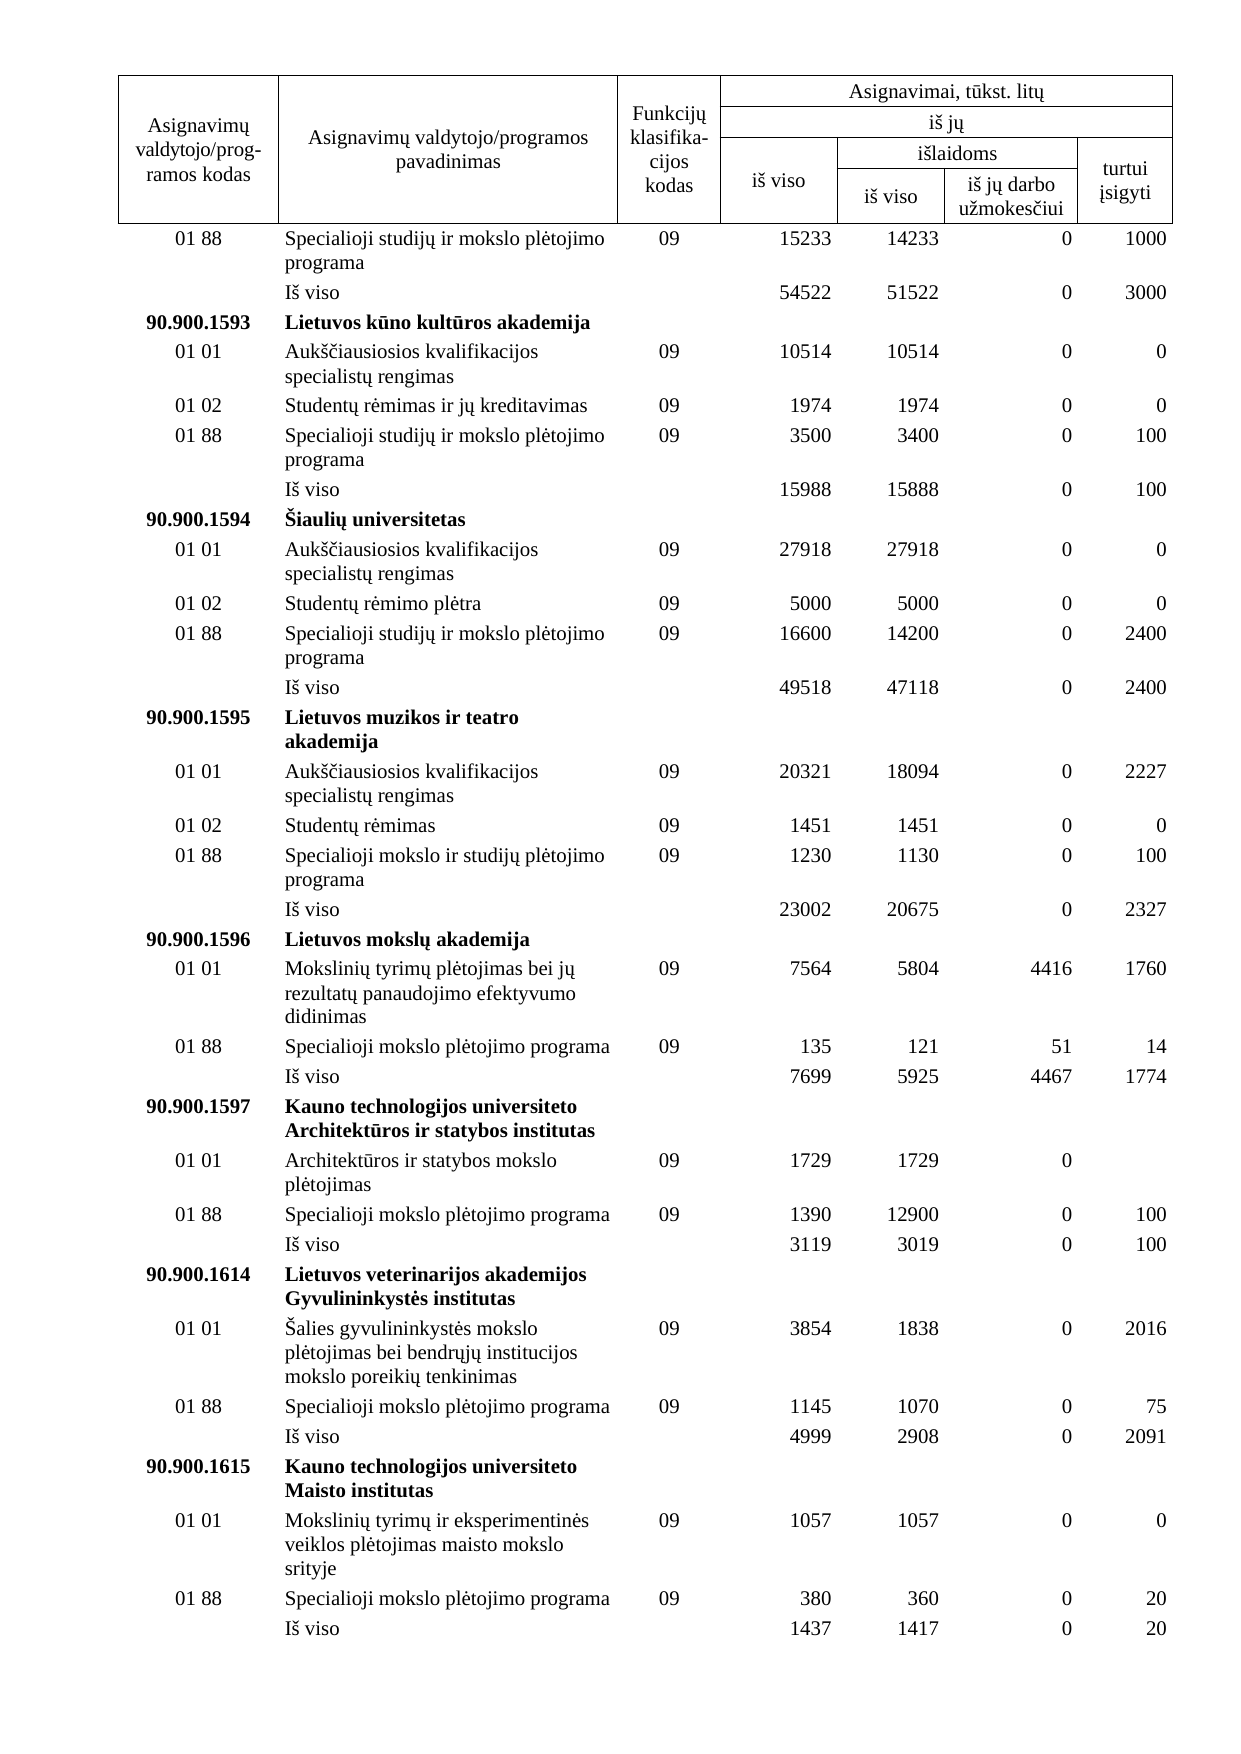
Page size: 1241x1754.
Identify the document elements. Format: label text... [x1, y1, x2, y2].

table_cell iš jų darbo užmokesčiui [945, 169, 1077, 223]
table_cell [1078, 924, 1172, 953]
table_cell 1974 [720, 391, 837, 420]
table_cell 49518 [720, 672, 837, 702]
table_cell Lietuvos veterinarijos akademijos Gyvulininkystės institutas [279, 1259, 618, 1313]
table_cell [118, 474, 278, 504]
table_cell [618, 277, 720, 307]
table_cell Specialioji studijų ir mokslo plėtojimo programa [279, 224, 618, 277]
table_cell [945, 1259, 1078, 1313]
table_cell Aukščiausiosios kvalifikacijos specialistų rengimas [279, 534, 618, 588]
table_cell 09 [618, 337, 720, 391]
table_cell 1417 [837, 1613, 944, 1642]
table_cell [720, 1451, 837, 1505]
table_cell 15988 [720, 474, 837, 504]
table_cell 0 [945, 337, 1078, 391]
table_cell 3119 [720, 1229, 837, 1259]
table_cell 09 [618, 1391, 720, 1421]
table_cell 0 [1078, 534, 1172, 588]
table_cell 7699 [720, 1061, 837, 1091]
table_cell [1078, 702, 1172, 756]
table_cell 0 [945, 840, 1078, 894]
table_cell 09 [618, 391, 720, 420]
table_cell 1390 [720, 1199, 837, 1229]
table_cell Aukščiausiosios kvalifikacijos specialistų rengimas [279, 756, 618, 810]
table_cell Iš viso [279, 1613, 618, 1642]
table_cell [720, 1091, 837, 1145]
table_cell 01 88 [118, 1391, 278, 1421]
table_cell Iš viso [279, 1421, 618, 1451]
table_cell 0 [945, 1583, 1078, 1613]
table_cell [945, 504, 1078, 534]
table_cell Lietuvos muzikos ir teatro akademija [279, 702, 618, 756]
table_cell Kauno technologijos universiteto Architektūros ir statybos institutas [279, 1091, 618, 1145]
table_cell 3000 [1078, 277, 1172, 307]
table_cell Mokslinių tyrimų ir eksperimentinės veiklos plėtojimas maisto mokslo srityje [279, 1505, 618, 1583]
table_cell 2227 [1078, 756, 1172, 810]
table_cell 20321 [720, 756, 837, 810]
table_cell 15888 [837, 474, 944, 504]
table_cell 09 [618, 1199, 720, 1229]
table_header Asignavimų valdytojo/prog-ramos kodas [119, 76, 278, 223]
table_cell 27918 [720, 534, 837, 588]
table_cell Specialioji studijų ir mokslo plėtojimo programa [279, 618, 618, 672]
table_cell 1000 [1078, 224, 1172, 277]
table_cell 0 [945, 756, 1078, 810]
table_cell 90.900.1615 [118, 1451, 278, 1505]
table_cell 2400 [1078, 672, 1172, 702]
table_cell 380 [720, 1583, 837, 1613]
table_cell 1760 [1078, 954, 1172, 1031]
table_cell 0 [945, 618, 1078, 672]
table_cell 0 [945, 1613, 1078, 1642]
table_cell [618, 1613, 720, 1642]
table_cell 0 [945, 224, 1078, 277]
table_cell [720, 1259, 837, 1313]
table_cell Specialioji mokslo plėtojimo programa [279, 1031, 618, 1061]
table_cell 27918 [837, 534, 944, 588]
table_cell [118, 1613, 278, 1642]
table_cell 09 [618, 810, 720, 840]
table_cell [618, 1259, 720, 1313]
table_header Asignavimų valdytojo/programos pavadinimas [279, 76, 617, 223]
table_cell 10514 [720, 337, 837, 391]
table_cell Iš viso [279, 277, 618, 307]
table_cell Architektūros ir statybos mokslo plėtojimas [279, 1145, 618, 1199]
table_cell 10514 [837, 337, 944, 391]
table_cell 01 88 [118, 420, 278, 474]
table_cell [618, 1451, 720, 1505]
table_cell 90.900.1596 [118, 924, 278, 953]
table_cell 09 [618, 1031, 720, 1061]
table_cell 75 [1078, 1391, 1172, 1421]
table_cell 0 [945, 1421, 1078, 1451]
table_cell 01 01 [118, 534, 278, 588]
table_cell [720, 504, 837, 534]
table_cell iš viso [838, 169, 944, 223]
table_header Asignavimai, tūkst. litų [721, 76, 1172, 106]
table_cell 09 [618, 618, 720, 672]
table_cell [118, 277, 278, 307]
table_cell 20 [1078, 1613, 1172, 1642]
table_cell 0 [1078, 337, 1172, 391]
table_cell 5804 [837, 954, 944, 1031]
table_cell 2327 [1078, 894, 1172, 923]
table_cell 1145 [720, 1391, 837, 1421]
table_cell 14200 [837, 618, 944, 672]
table_cell Lietuvos mokslų akademija [279, 924, 618, 953]
table_header Funkcijų klasifika-cijos kodas [618, 76, 720, 223]
table_cell 09 [618, 1505, 720, 1583]
table_cell 100 [1078, 1229, 1172, 1259]
table_cell 0 [945, 534, 1078, 588]
table_cell 51522 [837, 277, 944, 307]
table_cell 01 01 [118, 756, 278, 810]
table_cell 90.900.1593 [118, 307, 278, 337]
table_cell 0 [945, 1145, 1078, 1199]
table_cell 01 88 [118, 1031, 278, 1061]
table_cell [720, 307, 837, 337]
table_cell [618, 1229, 720, 1259]
table_cell 14 [1078, 1031, 1172, 1061]
table_cell [618, 474, 720, 504]
table_cell Iš viso [279, 1061, 618, 1091]
table_cell 15233 [720, 224, 837, 277]
table_cell [837, 924, 944, 953]
table_cell [118, 1421, 278, 1451]
table_cell Specialioji mokslo ir studijų plėtojimo programa [279, 840, 618, 894]
table_cell 01 88 [118, 618, 278, 672]
table_cell [720, 924, 837, 953]
table_cell [618, 924, 720, 953]
table_cell 0 [945, 1199, 1078, 1229]
table_cell [837, 1451, 944, 1505]
table_cell 1729 [720, 1145, 837, 1199]
table_cell 0 [945, 391, 1078, 420]
table_cell Studentų rėmimas [279, 810, 618, 840]
table_cell [1078, 1451, 1172, 1505]
table_cell 0 [1078, 588, 1172, 618]
table_cell [1078, 1091, 1172, 1145]
table_cell 3019 [837, 1229, 944, 1259]
table_cell 51 [945, 1031, 1078, 1061]
table_cell [837, 307, 944, 337]
table_cell 01 01 [118, 954, 278, 1031]
table_cell 1974 [837, 391, 944, 420]
table_cell 5925 [837, 1061, 944, 1091]
table_cell 1774 [1078, 1061, 1172, 1091]
table_cell Studentų rėmimo plėtra [279, 588, 618, 618]
table_cell 0 [945, 1391, 1078, 1421]
table_cell Iš viso [279, 474, 618, 504]
table_cell 0 [945, 894, 1078, 923]
table_cell 3500 [720, 420, 837, 474]
table_cell [945, 924, 1078, 953]
table_cell 7564 [720, 954, 837, 1031]
table_cell 1451 [720, 810, 837, 840]
table_cell 01 01 [118, 1145, 278, 1199]
table_cell 01 02 [118, 391, 278, 420]
table_cell 09 [618, 420, 720, 474]
table_cell 47118 [837, 672, 944, 702]
table_cell [118, 672, 278, 702]
table_cell 23002 [720, 894, 837, 923]
table_cell [837, 702, 944, 756]
table_cell [1078, 1259, 1172, 1313]
table_cell iš jų [721, 107, 1172, 137]
table_cell 16600 [720, 618, 837, 672]
table_cell 2091 [1078, 1421, 1172, 1451]
table_cell 01 02 [118, 588, 278, 618]
table_cell 09 [618, 1313, 720, 1391]
table_cell 01 02 [118, 810, 278, 840]
table_cell 0 [945, 1229, 1078, 1259]
table_cell [618, 894, 720, 923]
table_cell 01 88 [118, 224, 278, 277]
table_cell Iš viso [279, 1229, 618, 1259]
table_cell Kauno technologijos universiteto Maisto institutas [279, 1451, 618, 1505]
table_cell turtui įsigyti [1078, 138, 1172, 223]
table_cell 90.900.1595 [118, 702, 278, 756]
table_cell [618, 1091, 720, 1145]
table_cell 121 [837, 1031, 944, 1061]
table_cell 0 [945, 277, 1078, 307]
table_cell 01 88 [118, 1583, 278, 1613]
table_cell 3854 [720, 1313, 837, 1391]
table_cell 09 [618, 1145, 720, 1199]
table_cell [618, 702, 720, 756]
table_cell 54522 [720, 277, 837, 307]
table_cell 01 88 [118, 1199, 278, 1229]
table_cell [618, 307, 720, 337]
table_cell 12900 [837, 1199, 944, 1229]
table_cell 5000 [837, 588, 944, 618]
table_cell [837, 1091, 944, 1145]
table_cell Iš viso [279, 894, 618, 923]
table_cell [945, 307, 1078, 337]
table_cell Šalies gyvulininkystės mokslo plėtojimas bei bendrųjų institucijos mokslo poreikių tenkinimas [279, 1313, 618, 1391]
table_cell 09 [618, 954, 720, 1031]
table_cell [118, 1229, 278, 1259]
table_cell 09 [618, 588, 720, 618]
table_cell 1070 [837, 1391, 944, 1421]
table_cell 20675 [837, 894, 944, 923]
table_cell 100 [1078, 840, 1172, 894]
table_cell 1057 [837, 1505, 944, 1583]
table_cell 0 [945, 474, 1078, 504]
table_cell 0 [1078, 1505, 1172, 1583]
table_cell 100 [1078, 1199, 1172, 1229]
table_cell [1078, 1145, 1172, 1199]
table_cell [118, 894, 278, 923]
table_cell 1057 [720, 1505, 837, 1583]
table_cell 18094 [837, 756, 944, 810]
table_cell 1230 [720, 840, 837, 894]
table_cell [720, 702, 837, 756]
table_cell 09 [618, 840, 720, 894]
table_cell 4467 [945, 1061, 1078, 1091]
table_cell 135 [720, 1031, 837, 1061]
table_cell 14233 [837, 224, 944, 277]
table_cell [618, 1061, 720, 1091]
table_cell 3400 [837, 420, 944, 474]
table_cell 01 01 [118, 337, 278, 391]
table_cell [837, 1259, 944, 1313]
table_cell Specialioji studijų ir mokslo plėtojimo programa [279, 420, 618, 474]
table_cell 1437 [720, 1613, 837, 1642]
table_cell 09 [618, 756, 720, 810]
table_cell 100 [1078, 474, 1172, 504]
table_cell 1729 [837, 1145, 944, 1199]
table_cell 01 01 [118, 1313, 278, 1391]
table_cell [1078, 307, 1172, 337]
table_cell 09 [618, 534, 720, 588]
table_cell [945, 1091, 1078, 1145]
table_cell [118, 1061, 278, 1091]
table_cell 01 01 [118, 1505, 278, 1583]
table_cell [837, 504, 944, 534]
table_cell 09 [618, 1583, 720, 1613]
table_cell Šiaulių universitetas [279, 504, 618, 534]
table_cell [618, 672, 720, 702]
table_cell 4416 [945, 954, 1078, 1031]
table_cell 20 [1078, 1583, 1172, 1613]
table_cell 90.900.1614 [118, 1259, 278, 1313]
table_cell iš viso [721, 138, 837, 223]
table_cell [1078, 504, 1172, 534]
table_cell Specialioji mokslo plėtojimo programa [279, 1199, 618, 1229]
table_cell [945, 702, 1078, 756]
table_cell 5000 [720, 588, 837, 618]
table_cell 09 [618, 224, 720, 277]
table_cell [945, 1451, 1078, 1505]
table_cell 0 [945, 1313, 1078, 1391]
table_cell 2908 [837, 1421, 944, 1451]
table_cell Mokslinių tyrimų plėtojimas bei jų rezultatų panaudojimo efektyvumo didinimas [279, 954, 618, 1031]
table_cell 2016 [1078, 1313, 1172, 1391]
table_cell 0 [945, 672, 1078, 702]
table_cell Studentų rėmimas ir jų kreditavimas [279, 391, 618, 420]
table_cell 0 [1078, 810, 1172, 840]
table_cell 0 [945, 1505, 1078, 1583]
table_cell išlaidoms [838, 138, 1077, 168]
table_cell 90.900.1597 [118, 1091, 278, 1145]
table_cell 1451 [837, 810, 944, 840]
table_cell [618, 504, 720, 534]
table_cell 1838 [837, 1313, 944, 1391]
table_cell Specialioji mokslo plėtojimo programa [279, 1391, 618, 1421]
table_cell [618, 1421, 720, 1451]
table_cell 01 88 [118, 840, 278, 894]
table_cell 100 [1078, 420, 1172, 474]
table_cell 360 [837, 1583, 944, 1613]
table_cell Aukščiausiosios kvalifikacijos specialistų rengimas [279, 337, 618, 391]
table_cell 0 [945, 420, 1078, 474]
table_cell 1130 [837, 840, 944, 894]
table_cell 4999 [720, 1421, 837, 1451]
table_cell 0 [945, 588, 1078, 618]
table_cell 0 [945, 810, 1078, 840]
table_cell Lietuvos kūno kultūros akademija [279, 307, 618, 337]
table_cell 0 [1078, 391, 1172, 420]
table_cell 90.900.1594 [118, 504, 278, 534]
table_cell Iš viso [279, 672, 618, 702]
table_cell 2400 [1078, 618, 1172, 672]
table_cell Specialioji mokslo plėtojimo programa [279, 1583, 618, 1613]
